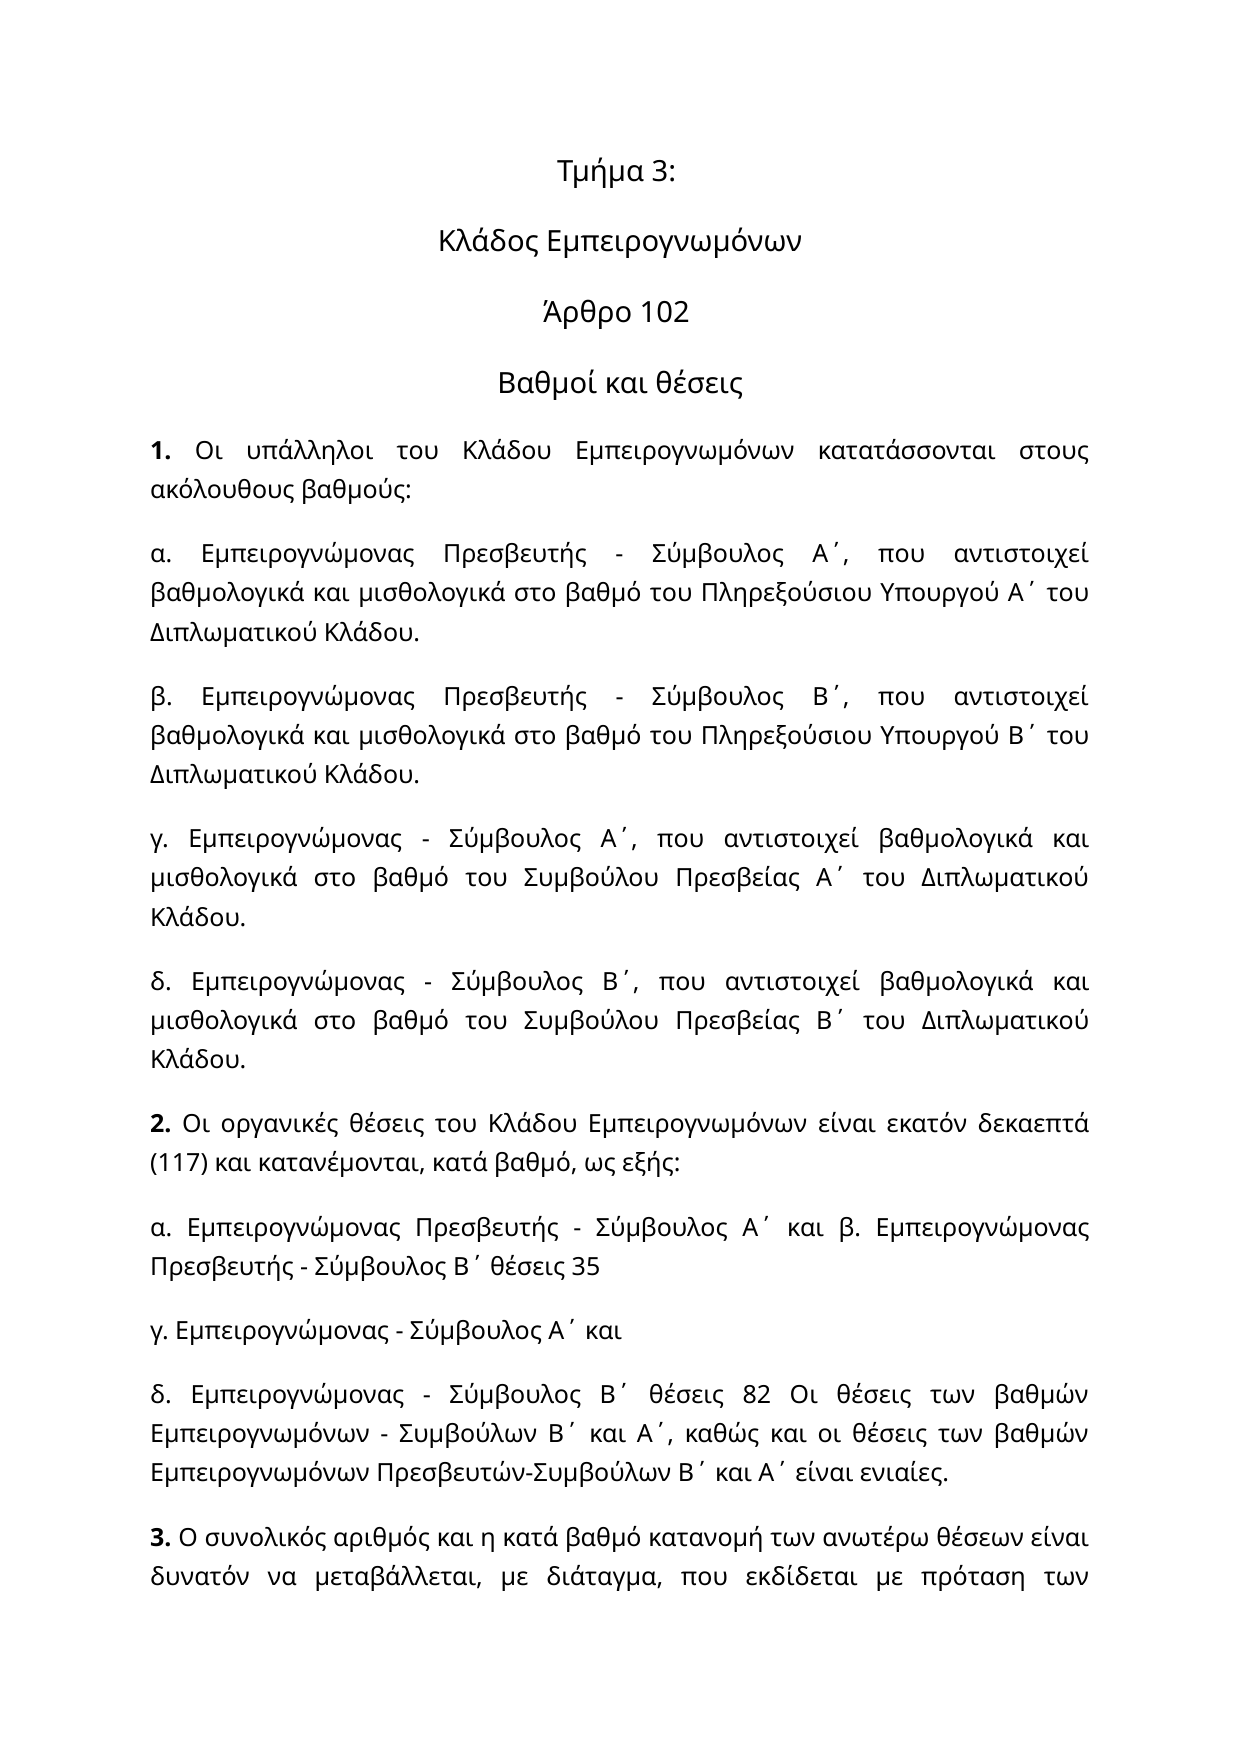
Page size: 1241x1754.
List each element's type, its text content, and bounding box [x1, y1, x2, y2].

text 2. Οι οργανικές θέσεις του Κλάδου Εμπειρογνωμόνων είναι εκατόν δεκαεπτά (117) και κατανέμονται, κατά βαθμό, ως εξής: [150, 1106, 1090, 1179]
text δ. Εμπειρογνώμονας - Σύμβουλος Β΄ θέσεις 82 Οι θέσεις των βαθμών Εμπειρογνωμόνων - Συμβούλων Β΄ και Α΄, καθώς και οι θέσεις των βαθμών Εμπειρογνωμόνων Πρεσβευτών-Συμβούλων Β΄ και Α΄ είναι ενιαίες. [150, 1377, 1090, 1489]
text γ. Εμπειρογνώμονας - Σύμβουλος Α΄, που αντιστοιχεί βαθμολογικά και μισθολογικά στο βαθμό του Συμβούλου Πρεσβείας Α΄ του Διπλωματικού Κλάδου. [150, 821, 1090, 933]
text α. Εμπειρογνώμονας Πρεσβευτής - Σύμβουλος Α΄ και β. Εμπειρογνώμονας Πρεσβευτής - Σύμβουλος Β΄ θέσεις 35 [150, 1209, 1090, 1282]
subtitle Άρθρο 102 [150, 291, 1090, 331]
text α. Εμπειρογνώμονας Πρεσβευτής - Σύμβουλος Α΄, που αντιστοιχεί βαθμολογικά και μισθολογικά στο βαθμό του Πληρεξούσιου Υπουργού Α΄ του Διπλωματικού Κλάδου. [150, 536, 1090, 648]
text 3. Ο συνολικός αριθμός και η κατά βαθμό κατανομή των ανωτέρω θέσεων είναι δυνατόν να μεταβάλλεται, με διάταγμα, που εκδίδεται με πρόταση των [150, 1519, 1090, 1592]
text γ. Εμπειρογνώμονας - Σύμβουλος Α΄ και [150, 1312, 1090, 1347]
subtitle Βαθμοί και θέσεις [150, 362, 1090, 402]
text δ. Εμπειρογνώμονας - Σύμβουλος Β΄, που αντιστοιχεί βαθμολογικά και μισθολογικά στο βαθμό του Συμβούλου Πρεσβείας Β΄ του Διπλωματικού Κλάδου. [150, 963, 1090, 1076]
text β. Εμπειρογνώμονας Πρεσβευτής - Σύμβουλος Β΄, που αντιστοιχεί βαθμολογικά και μισθολογικά στο βαθμό του Πληρεξούσιου Υπουργού Β΄ του Διπλωματικού Κλάδου. [150, 678, 1090, 791]
subtitle Τμήμα 3: [150, 150, 1090, 190]
subtitle Κλάδος Εμπειρογνωμόνων [150, 221, 1090, 260]
text 1. Οι υπάλληλοι του Κλάδου Εμπειρογνωμόνων κατατάσσονται στους ακόλουθους βαθμούς: [150, 432, 1090, 506]
